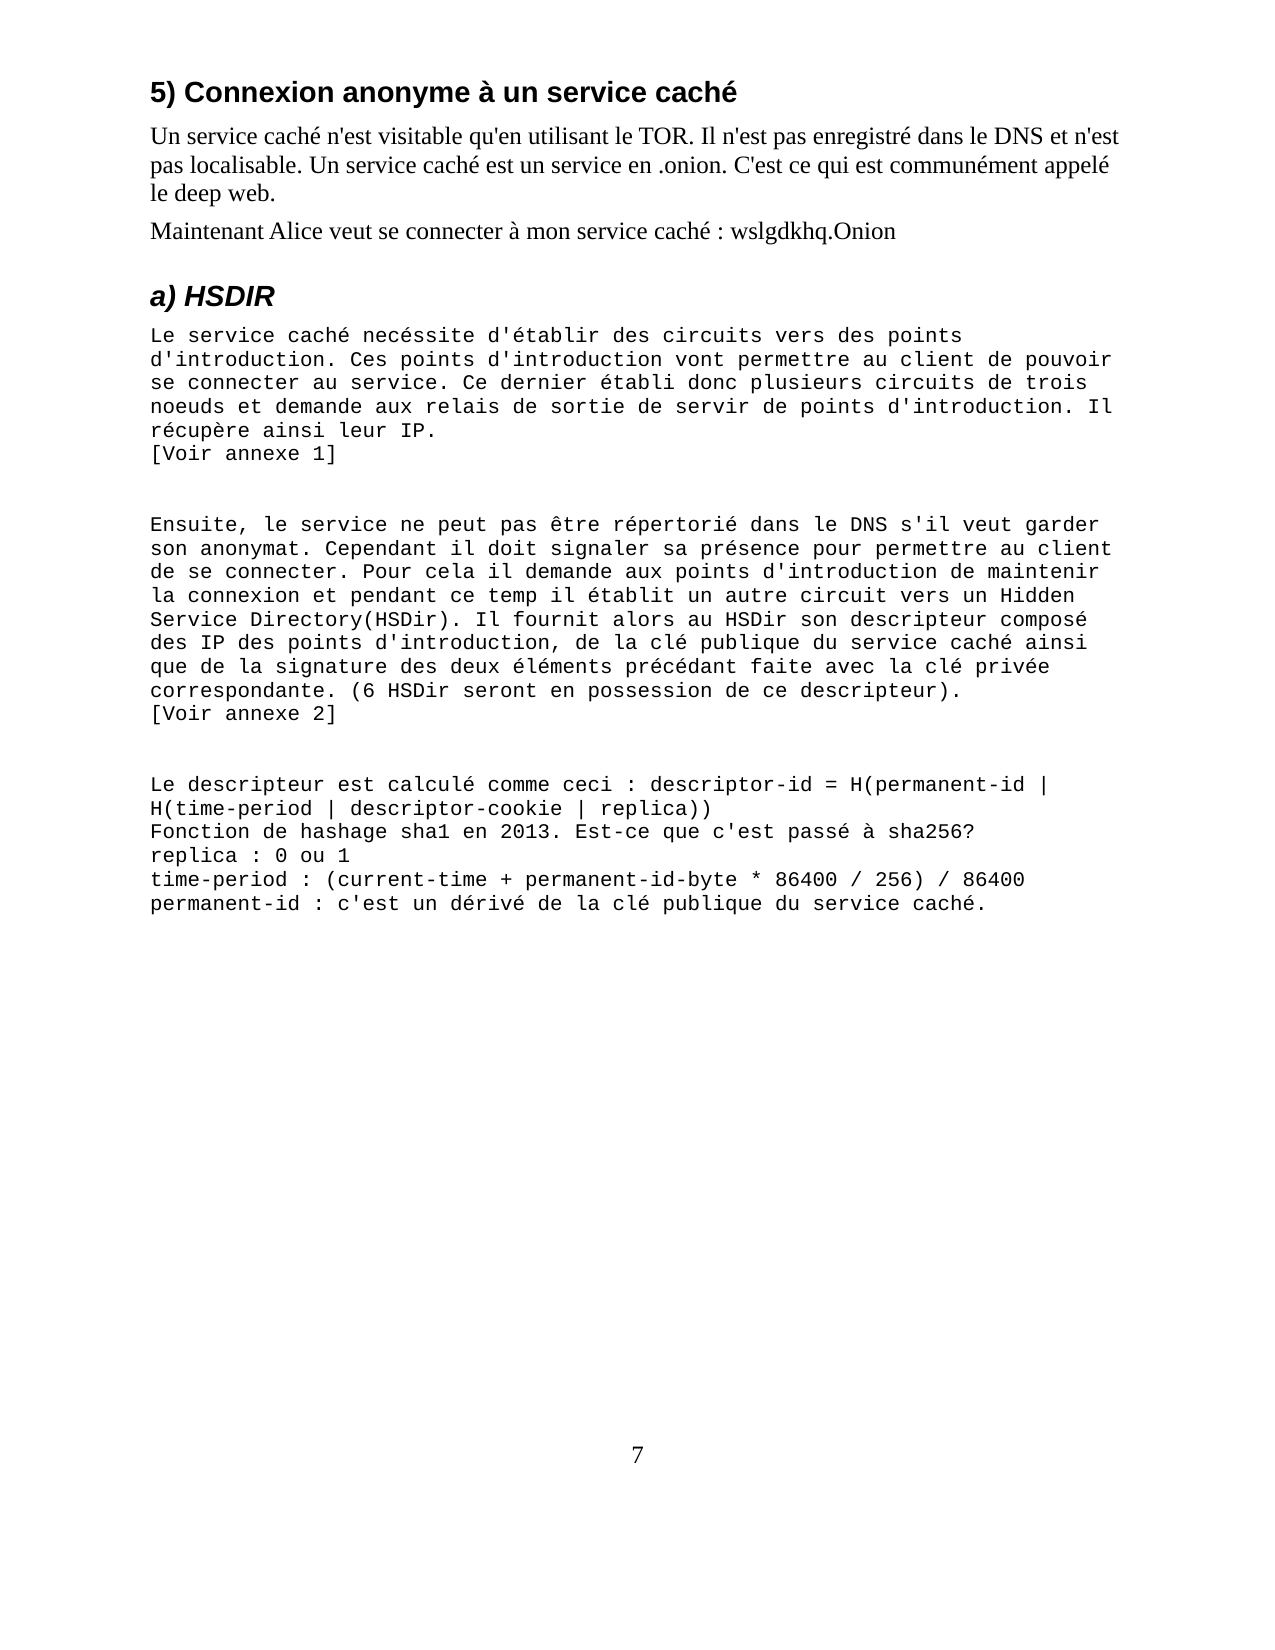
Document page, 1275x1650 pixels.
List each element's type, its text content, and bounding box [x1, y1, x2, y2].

text Un service caché n'est visitable qu'en utilisant le TOR. Il n'est pas enregistré dans le DNS et n'est pas localisable. Un service caché est un service en .onion. C'est ce qui est communément appelé le deep web. [150, 121, 1125, 207]
text [Voir annexe 2] [150, 703, 1125, 727]
subtitle a) HSDIR [150, 279, 1125, 312]
text Le descripteur est calculé comme ceci : descriptor-id = H(permanent-id | H(time-period | descriptor-cookie | replica)) [150, 774, 1125, 822]
text Maintenant Alice veut se connecter à mon service caché : wslgdkhq.Onion [150, 216, 1125, 245]
text Fonction de hashage sha1 en 2013. Est-ce que c'est passé à sha256? [150, 822, 1125, 845]
subtitle 5) Connexion anonyme à un service caché [150, 75, 1125, 108]
text Ensuite, le service ne peut pas être répertorié dans le DNS s'il veut garder son anonymat. Cependant il doit signaler sa présence pour permettre au client de se connecter. Pour cela il demande aux points d'introduction de maintenir la connexion et pendant ce temp il établit un autre circuit vers un Hidden Service Directory(HSDir). Il fournit alors au HSDir son descripteur composé des IP des points d'introduction, de la clé publique du service caché ainsi que de la signature des deux éléments précédant faite avec la clé privée correspondante. (6 HSDir seront en possession de ce descripteur). [150, 514, 1125, 703]
text Le service caché necéssite d'établir des circuits vers des points d'introduction. Ces points d'introduction vont permettre au client de pouvoir se connecter au service. Ce dernier établi donc plusieurs circuits de trois noeuds et demande aux relais de sortie de servir de points d'introduction. Il récupère ainsi leur IP. [150, 325, 1125, 443]
text replica : 0 ou 1 [150, 845, 1125, 869]
text permanent-id : c'est un dérivé de la clé publique du service caché. [150, 892, 1125, 916]
text time-period : (current-time + permanent-id-byte * 86400 / 256) / 86400 [150, 869, 1125, 892]
text [Voir annexe 1] [150, 443, 1125, 467]
